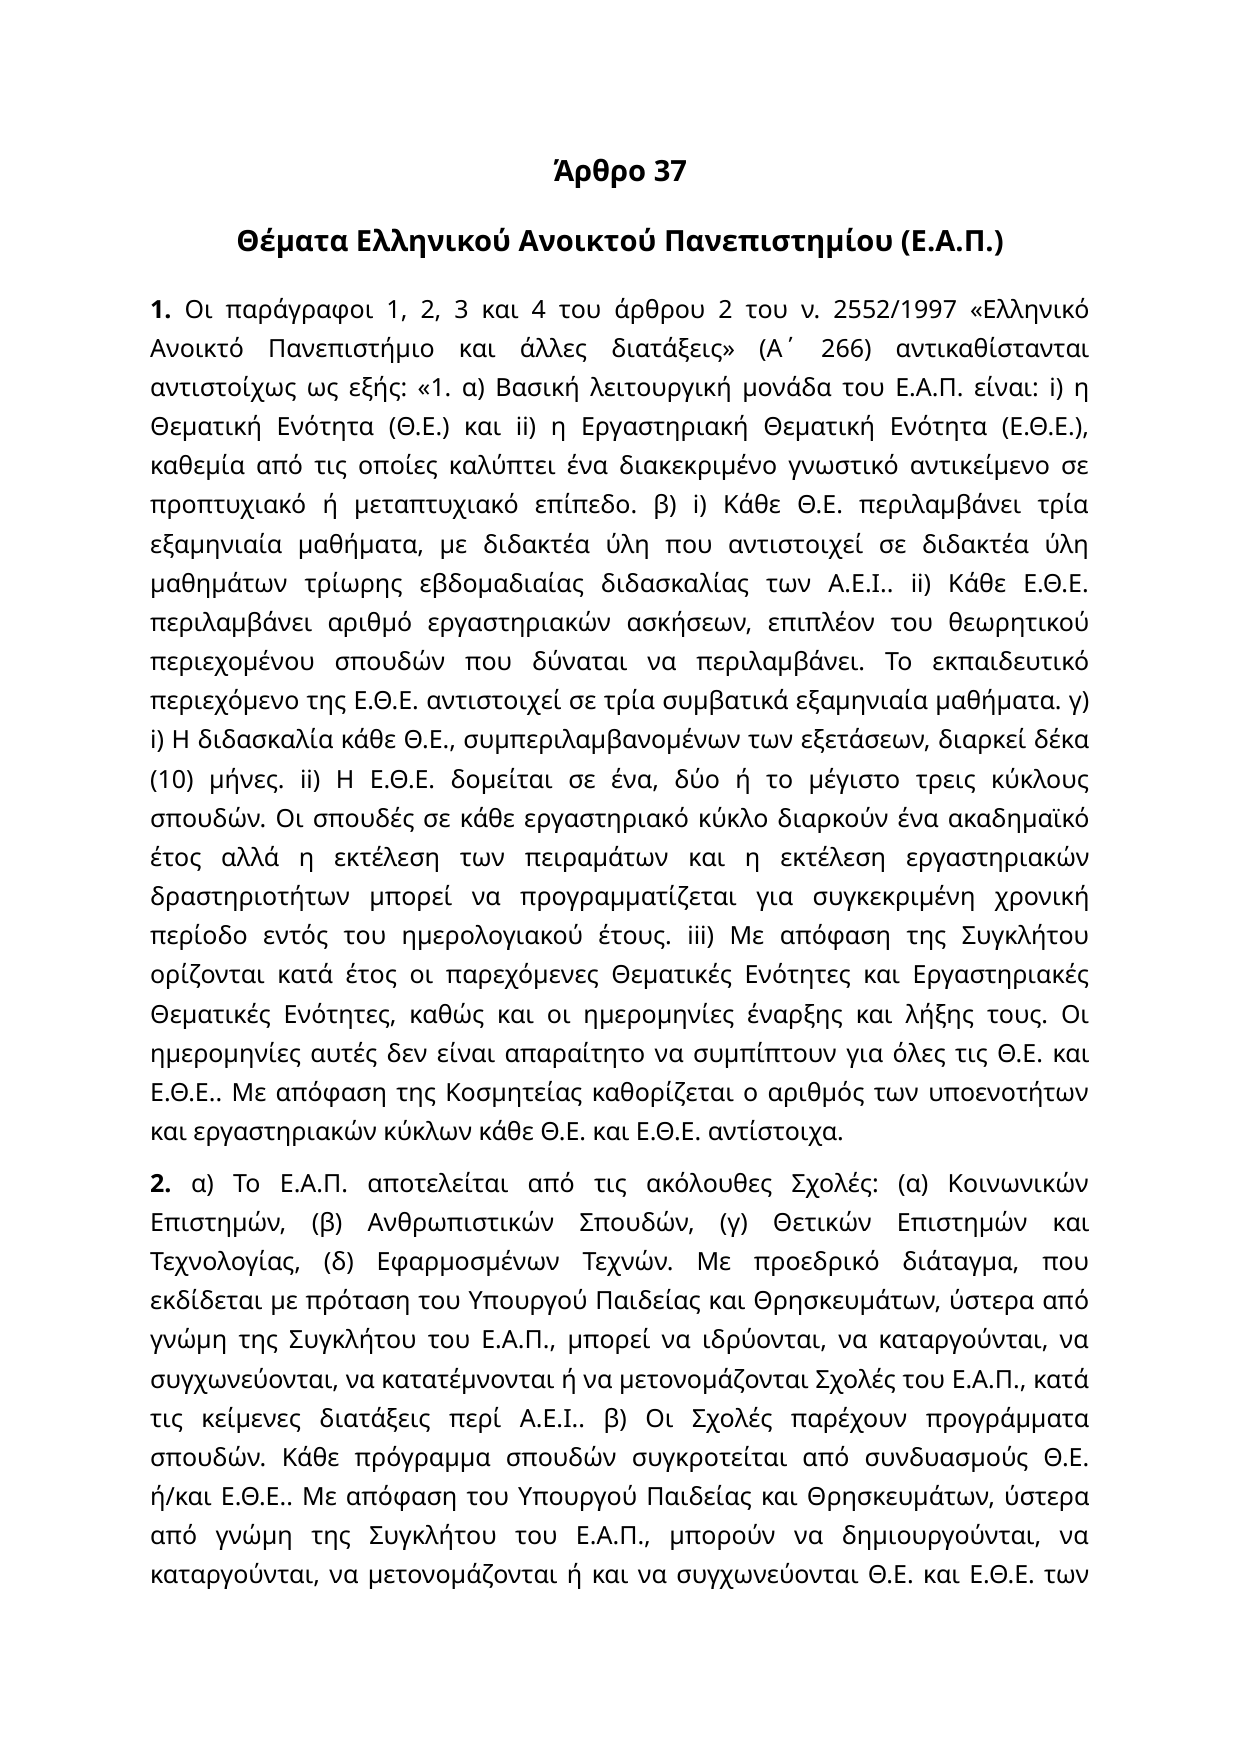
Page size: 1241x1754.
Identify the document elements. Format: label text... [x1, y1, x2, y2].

subtitle Άρθρο 37 [150, 150, 1090, 190]
text 2. α) Το Ε.Α.Π. αποτελείται από τις ακόλουθες Σχολές: (α) Κοινωνικών Επιστημών, (β) Ανθρωπιστικών Σπουδών, (γ) Θετικών Επιστημών και Τεχνολογίας, (δ) Εφαρμοσμένων Τεχνών. Με προεδρικό διάταγμα, που εκδίδεται με πρόταση του Υπουργού Παιδείας και Θρησκευμάτων, ύστερα από γνώμη της Συγκλήτου του Ε.Α.Π., μπορεί να ιδρύονται, να καταργούνται, να συγχωνεύονται, να κατατέμνονται ή να μετονομάζονται Σχολές του Ε.Α.Π., κατά τις κείμενες διατάξεις περί Α.Ε.Ι.. β) Οι Σχολές παρέχουν προγράμματα σπουδών. Κάθε πρόγραμμα σπουδών συγκροτείται από συνδυασμούς Θ.Ε. ή/και Ε.Θ.Ε.. Με απόφαση του Υπουργού Παιδείας και Θρησκευμάτων, ύστερα από γνώμη της Συγκλήτου του Ε.Α.Π., μπορούν να δημιουργούνται, να καταργούνται, να μετονομάζονται ή και να συγχωνεύονται Θ.Ε. και Ε.Θ.Ε. των [150, 1165, 1090, 1591]
subtitle Θέματα Ελληνικού Ανοικτού Πανεπιστημίου (Ε.Α.Π.) [150, 221, 1090, 260]
text 1. Οι παράγραφοι 1, 2, 3 και 4 του άρθρου 2 του ν. 2552/1997 «Ελληνικό Ανοικτό Πανεπιστήμιο και άλλες διατάξεις» (Α΄ 266) αντικαθίστανται αντιστοίχως ως εξής: «1. α) Βασική λειτουργική μονάδα του Ε.Α.Π. είναι: i) η Θεματική Ενότητα (Θ.Ε.) και ii) η Εργαστηριακή Θεματική Ενότητα (Ε.Θ.Ε.), καθεμία από τις οποίες καλύπτει ένα διακεκριμένο γνωστικό αντικείμενο σε προπτυχιακό ή μεταπτυχιακό επίπεδο. β) i) Κάθε Θ.Ε. περιλαμβάνει τρία εξαμηνιαία μαθήματα, με διδακτέα ύλη που αντιστοιχεί σε διδακτέα ύλη μαθημάτων τρίωρης εβδομαδιαίας διδασκαλίας των Α.Ε.Ι.. ii) Κάθε Ε.Θ.Ε. περιλαμβάνει αριθμό εργαστηριακών ασκήσεων, επιπλέον του θεωρητικού περιεχομένου σπουδών που δύναται να περιλαμβάνει. Το εκπαιδευτικό περιεχόμενο της Ε.Θ.Ε. αντιστοιχεί σε τρία συμβατικά εξαμηνιαία μαθήματα. γ) i) Η διδασκαλία κάθε Θ.Ε., συμπεριλαμβανομένων των εξετάσεων, διαρκεί δέκα (10) μήνες. ii) Η Ε.Θ.Ε. δομείται σε ένα, δύο ή το μέγιστο τρεις κύκλους σπουδών. Οι σπουδές σε κάθε εργαστηριακό κύκλο διαρκούν ένα ακαδημαϊκό έτος αλλά η εκτέλεση των πειραμάτων και η εκτέλεση εργαστηριακών δραστηριοτήτων μπορεί να προγραμματίζεται για συγκεκριμένη χρονική περίοδο εντός του ημερολογιακού έτους. iii) Με απόφαση της Συγκλήτου ορίζονται κατά έτος οι παρεχόμενες Θεματικές Ενότητες και Εργαστηριακές Θεματικές Ενότητες, καθώς και οι ημερομηνίες έναρξης και λήξης τους. Οι ημερομηνίες αυτές δεν είναι απαραίτητο να συμπίπτουν για όλες τις Θ.Ε. και Ε.Θ.Ε.. Με απόφαση της Κοσμητείας καθορίζεται ο αριθμός των υποενοτήτων και εργαστηριακών κύκλων κάθε Θ.Ε. και Ε.Θ.Ε. αντίστοιχα. [150, 291, 1090, 1148]
